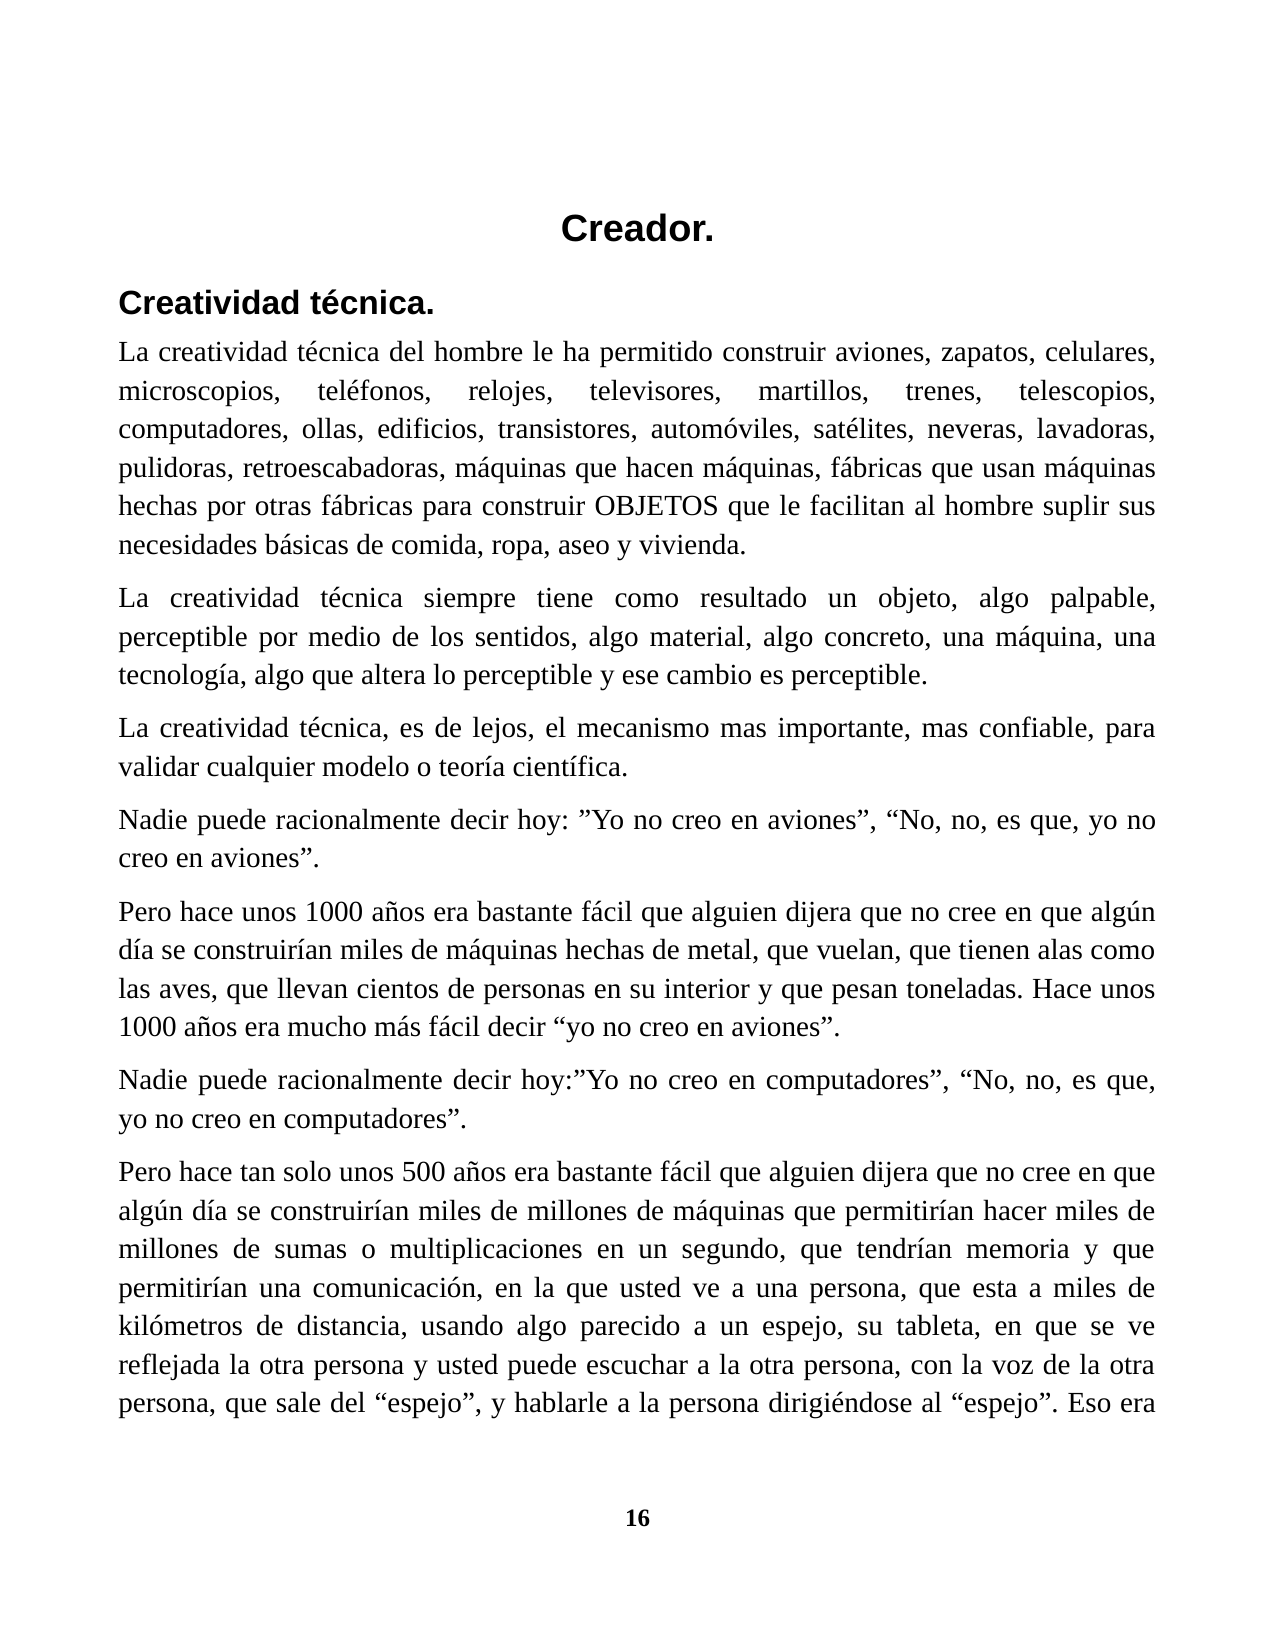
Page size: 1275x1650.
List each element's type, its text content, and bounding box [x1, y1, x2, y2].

subtitle Creatividad técnica. [118, 283, 1157, 322]
text Nadie puede racionalmente decir hoy:”Yo no creo en computadores”, “No, no, es que, yo no creo en computadores”. [118, 1062, 1157, 1134]
text La creatividad técnica siempre tiene como resultado un objeto, algo palpable, perceptible por medio de los sentidos, algo material, algo concreto, una máquina, una tecnología, algo que altera lo perceptible y ese cambio es perceptible. [118, 580, 1157, 691]
text Nadie puede racionalmente decir hoy: ”Yo no creo en aviones”, “No, no, es que, yo no creo en aviones”. [118, 802, 1157, 874]
subtitle Creador. [118, 206, 1157, 250]
text La creatividad técnica, es de lejos, el mecanismo mas importante, mas confiable, para validar cualquier modelo o teoría científica. [118, 710, 1157, 782]
text Pero hace tan solo unos 500 años era bastante fácil que alguien dijera que no cree en que algún día se construirían miles de millones de máquinas que permitirían hacer miles de millones de sumas o multiplicaciones en un segundo, que tendrían memoria y que permitirían una comunicación, en la que usted ve a una persona, que esta a miles de kilómetros de distancia, usando algo parecido a un espejo, su tableta, en que se ve reflejada la otra persona y usted puede escuchar a la otra persona, con la voz de la otra persona, que sale del “espejo”, y hablarle a la persona dirigiéndose al “espejo”. Eso era [118, 1154, 1157, 1419]
text Pero hace unos 1000 años era bastante fácil que alguien dijera que no cree en que algún día se construirían miles de máquinas hechas de metal, que vuelan, que tienen alas como las aves, que llevan cientos de personas en su interior y que pesan toneladas. Hace unos 1000 años era mucho más fácil decir “yo no creo en aviones”. [118, 894, 1157, 1043]
text La creatividad técnica del hombre le ha permitido construir aviones, zapatos, celulares, microscopios, teléfonos, relojes, televisores, martillos, trenes, telescopios, computadores, ollas, edificios, transistores, automóviles, satélites, neveras, lavadoras, pulidoras, retroescabadoras, máquinas que hacen máquinas, fábricas que usan máquinas hechas por otras fábricas para construir OBJETOS que le facilitan al hombre suplir sus necesidades básicas de comida, ropa, aseo y vivienda. [118, 334, 1157, 561]
